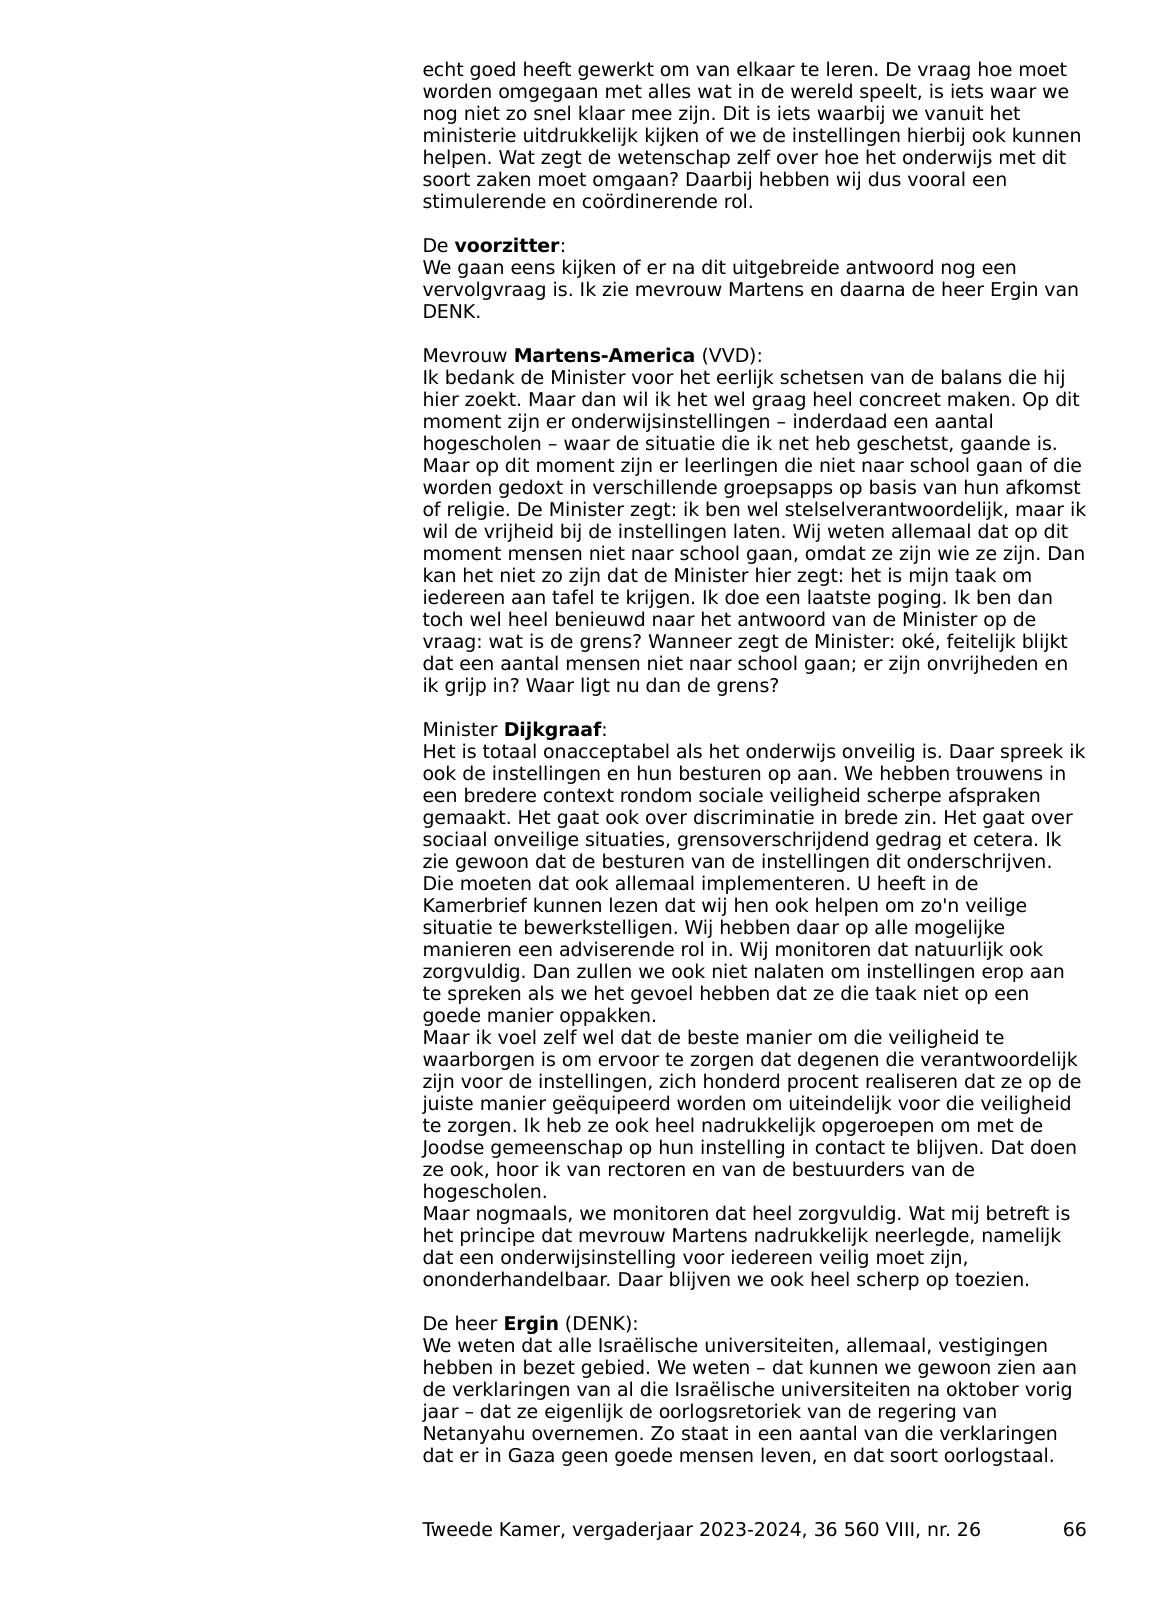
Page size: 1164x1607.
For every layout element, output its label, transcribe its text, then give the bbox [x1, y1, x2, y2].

text echt goed heeft gewerkt om van elkaar te leren. De vraag hoe moet worden omgegaan met alles wat in de wereld speelt, is iets waar we nog niet zo snel klaar mee zijn. Dit is iets waarbij we vanuit het ministerie uitdrukkelijk kijken of we de instellingen hierbij ook kunnen helpen. Wat zegt de wetenschap zelf over hoe het onderwijs met dit soort zaken moet omgaan? Daarbij hebben wij dus vooral een stimulerende en coördinerende rol. [422, 59, 1087, 213]
text Het is totaal onacceptabel als het onderwijs onveilig is. Daar spreek ik ook de instellingen en hun besturen op aan. We hebben trouwens in een bredere context rondom sociale veiligheid scherpe afspraken gemaakt. Het gaat ook over discriminatie in brede zin. Het gaat over sociaal onveilige situaties, grensoverschrijdend gedrag et cetera. Ik zie gewoon dat de besturen van de instellingen dit onderschrijven. Die moeten dat ook allemaal implementeren. U heeft in de Kamerbrief kunnen lezen dat wij hen ook helpen om zo'n veilige situatie te bewerkstelligen. Wij hebben daar op alle mogelijke manieren een adviserende rol in. Wij monitoren dat natuurlijk ook zorgvuldig. Dan zullen we ook niet nalaten om instellingen erop aan te spreken als we het gevoel hebben dat ze die taak niet op een goede manier oppakken. [422, 741, 1087, 1027]
text We weten dat alle Israëlische universiteiten, allemaal, vestigingen hebben in bezet gebied. We weten – dat kunnen we gewoon zien aan de verklaringen van al die Israëlische universiteiten na oktober vorig jaar – dat ze eigenlijk de oorlogsretoriek van de regering van Netanyahu overnemen. Zo staat in een aantal van die verklaringen dat er in Gaza geen goede mensen leven, en dat soort oorlogstaal. [422, 1335, 1087, 1467]
text Maar nogmaals, we monitoren dat heel zorgvuldig. Wat mij betreft is het principe dat mevrouw Martens nadrukkelijk neerlegde, namelijk dat een onderwijsinstelling voor iedereen veilig moet zijn, ononderhandelbaar. Daar blijven we ook heel scherp op toezien. [422, 1203, 1087, 1291]
text De heer Ergin (DENK): [422, 1313, 1087, 1335]
text Ik bedank de Minister voor het eerlijk schetsen van de balans die hij hier zoekt. Maar dan wil ik het wel graag heel concreet maken. Op dit moment zijn er onderwijsinstellingen – inderdaad een aantal hogescholen – waar de situatie die ik net heb geschetst, gaande is. Maar op dit moment zijn er leerlingen die niet naar school gaan of die worden gedoxt in verschillende groepsapps op basis van hun afkomst of religie. De Minister zegt: ik ben wel stelselverantwoordelijk, maar ik wil de vrijheid bij de instellingen laten. Wij weten allemaal dat op dit moment mensen niet naar school gaan, omdat ze zijn wie ze zijn. Dan kan het niet zo zijn dat de Minister hier zegt: het is mijn taak om iedereen aan tafel te krijgen. Ik doe een laatste poging. Ik ben dan toch wel heel benieuwd naar het antwoord van de Minister op de vraag: wat is de grens? Wanneer zegt de Minister: oké, feitelijk blijkt dat een aantal mensen niet naar school gaan; er zijn onvrijheden en ik grijp in? Waar ligt nu dan de grens? [422, 367, 1087, 697]
text De voorzitter: [422, 235, 1087, 257]
text Minister Dijkgraaf: [422, 719, 1087, 741]
text Maar ik voel zelf wel dat de beste manier om die veiligheid te waarborgen is om ervoor te zorgen dat degenen die verantwoordelijk zijn voor de instellingen, zich honderd procent realiseren dat ze op de juiste manier geëquipeerd worden om uiteindelijk voor die veiligheid te zorgen. Ik heb ze ook heel nadrukkelijk opgeroepen om met de Joodse gemeenschap op hun instelling in contact te blijven. Dat doen ze ook, hoor ik van rectoren en van de bestuurders van de hogescholen. [422, 1027, 1087, 1203]
text Mevrouw Martens-America (VVD): [422, 345, 1087, 367]
text We gaan eens kijken of er na dit uitgebreide antwoord nog een vervolgvraag is. Ik zie mevrouw Martens en daarna de heer Ergin van DENK. [422, 257, 1087, 323]
